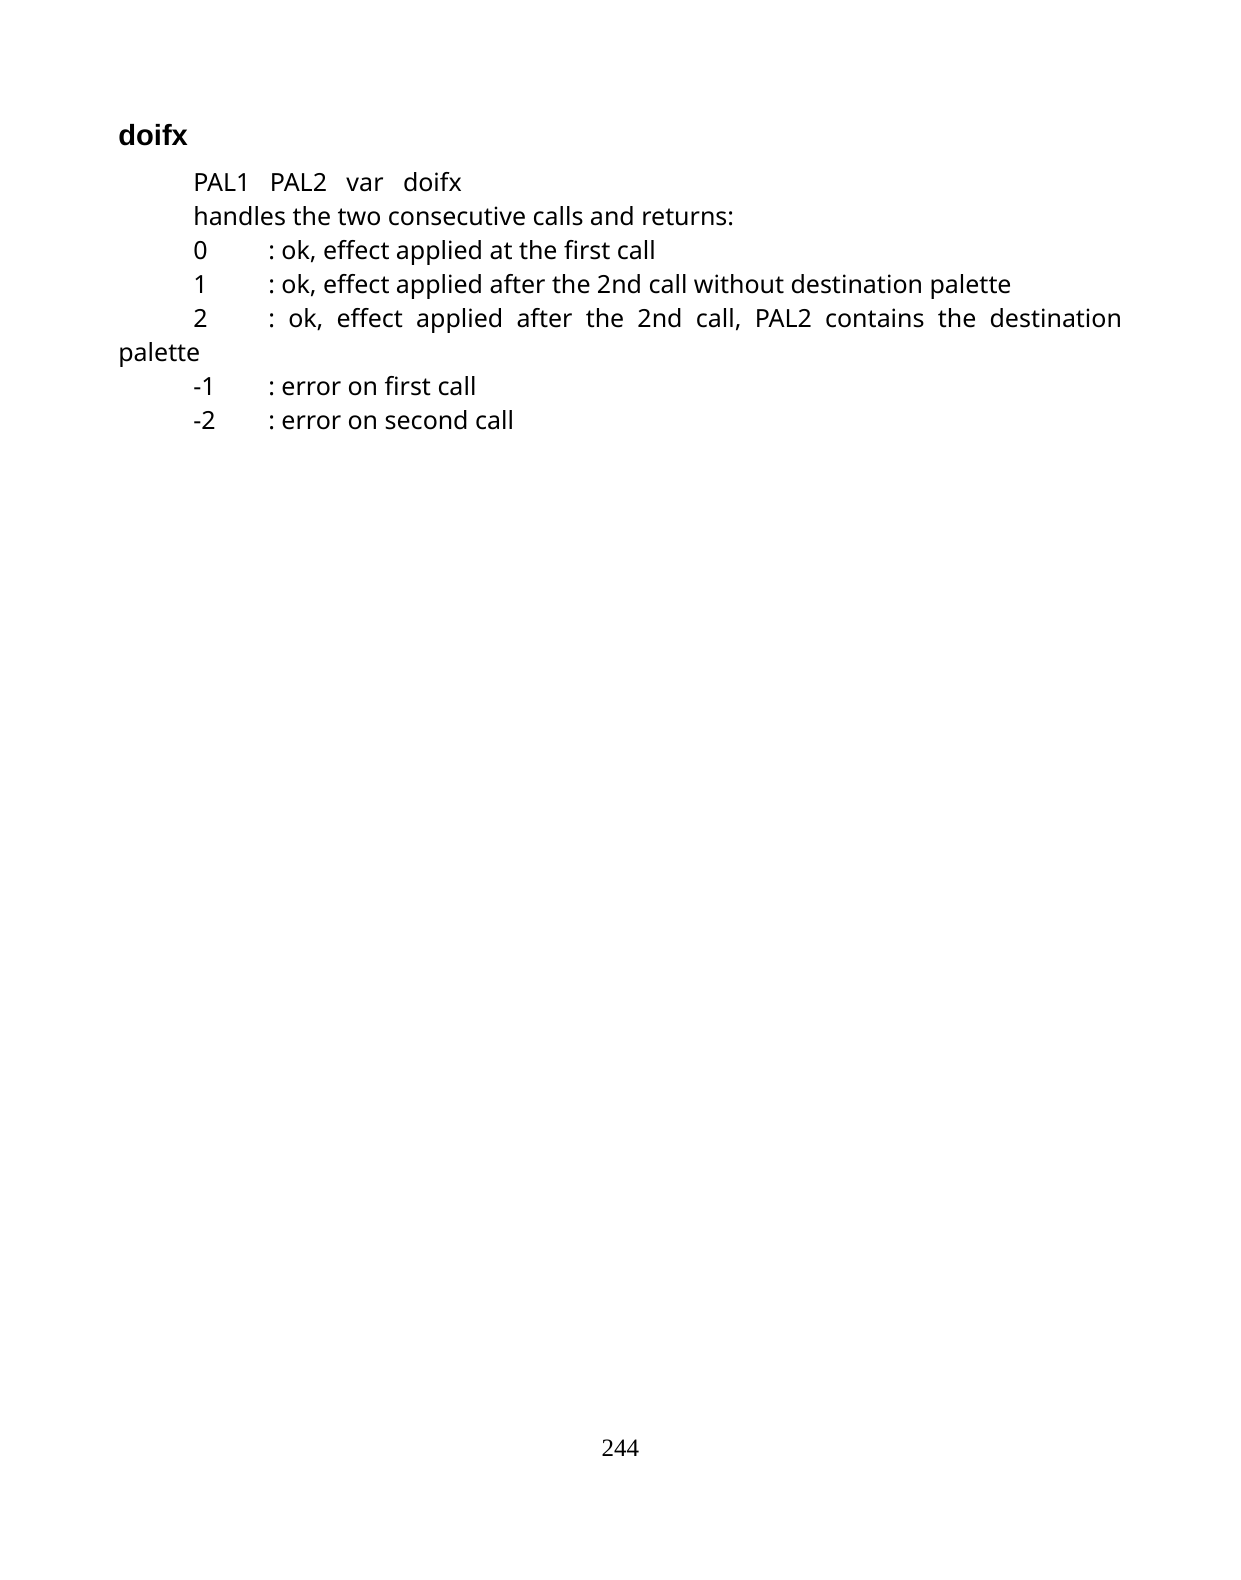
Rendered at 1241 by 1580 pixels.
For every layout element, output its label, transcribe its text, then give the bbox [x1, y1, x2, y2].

subtitle doifx [118, 118, 1122, 152]
text -2 : error on second call [118, 403, 1123, 437]
text 0 : ok, effect applied at the first call [118, 232, 1123, 266]
text 2 : ok, effect applied after the 2nd call, PAL2 contains the destination palette [118, 300, 1123, 368]
text 1 : ok, effect applied after the 2nd call without destination palette [118, 266, 1123, 300]
text -1 : error on first call [118, 368, 1123, 403]
text PAL1 PAL2 var doifx [118, 164, 1123, 198]
text handles the two consecutive calls and returns: [118, 198, 1123, 232]
